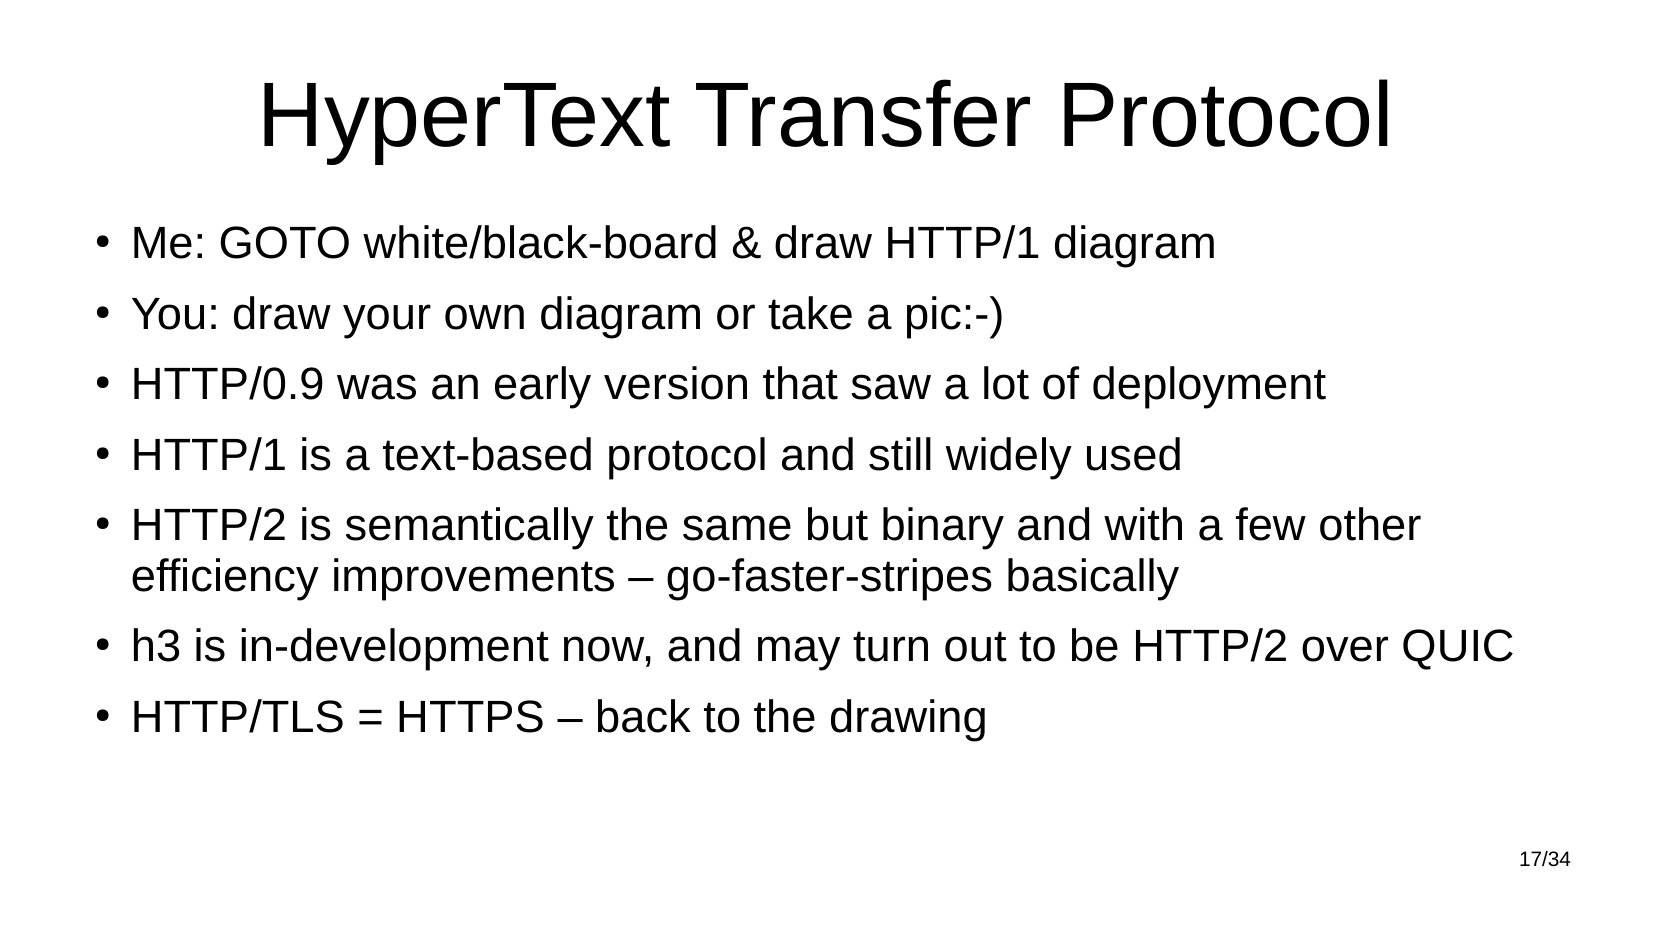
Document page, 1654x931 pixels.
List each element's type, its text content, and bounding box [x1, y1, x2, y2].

title HyperText Transfer Protocol [82, 37, 1571, 193]
list Me: GOTO white/black-board & draw HTTP/1 diagram You: draw your own diagram or take a pic:-) HTTP/0.9 was an early version that saw a lot of deployment HTTP/1 is a text-based protocol and still widely used HTTP/2 is semantically the same but binary and with a few other efficiency improvements – go-faster-stripes basically h3 is in-development now, and may turn out to be HTTP/2 over QUIC HTTP/TLS = HTTPS – back to the drawing [82, 217, 1571, 758]
